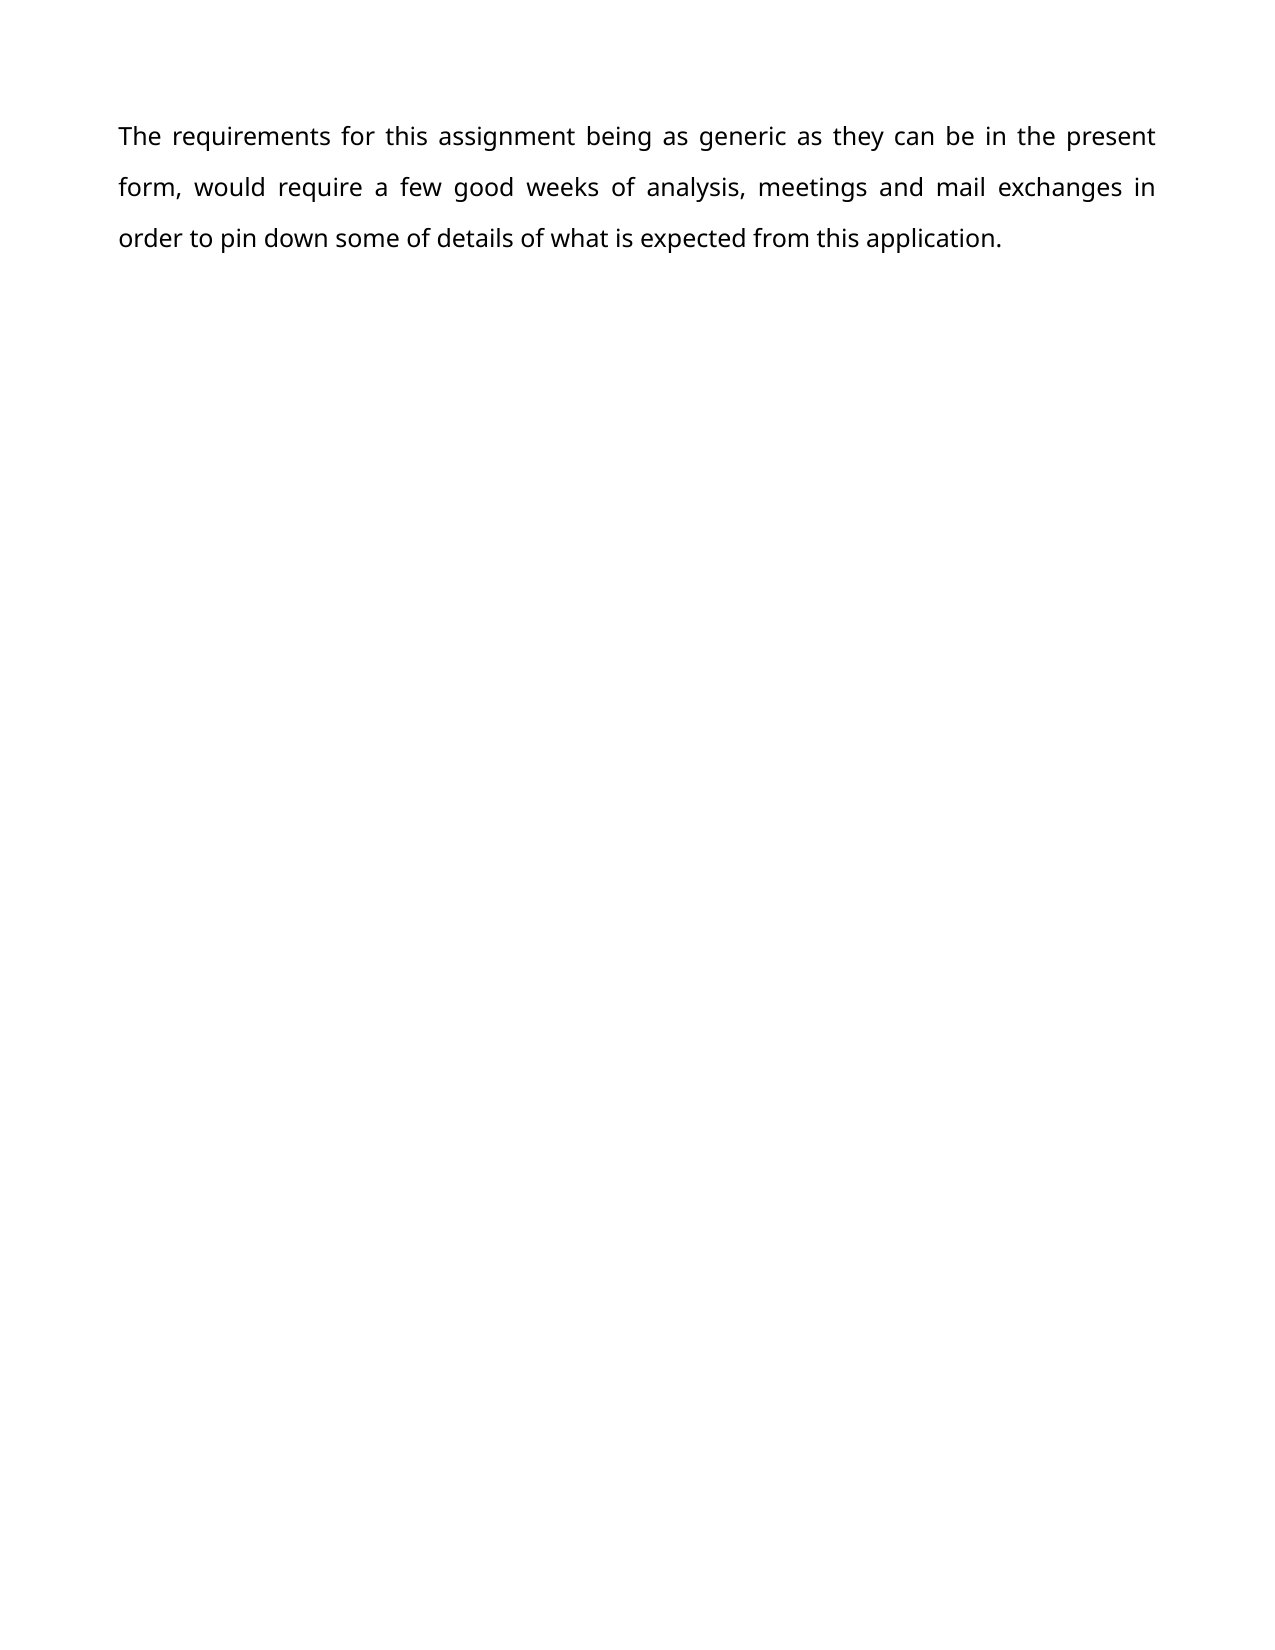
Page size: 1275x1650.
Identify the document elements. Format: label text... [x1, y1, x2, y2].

text The requirements for this assignment being as generic as they can be in the present form, would require a few good weeks of analysis, meetings and mail exchanges in order to pin down some of details of what is expected from this application. [118, 118, 1157, 254]
